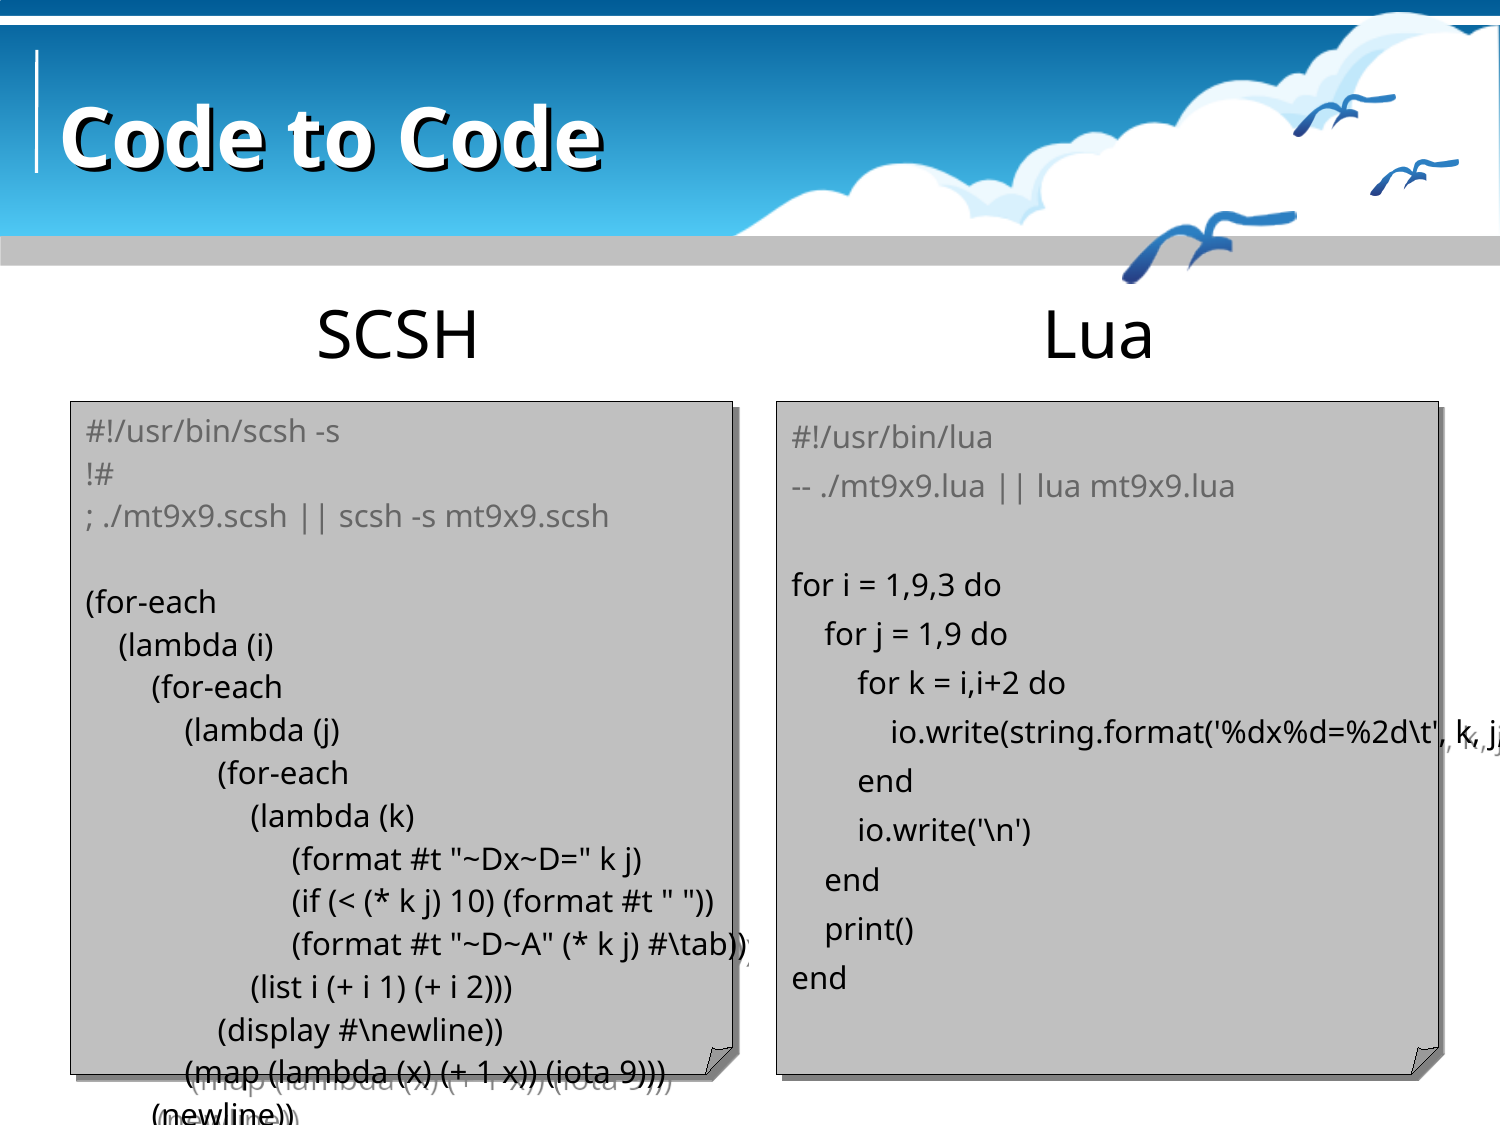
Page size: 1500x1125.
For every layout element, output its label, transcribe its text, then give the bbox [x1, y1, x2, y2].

text_box SCSH [301, 283, 538, 388]
text_box #!/usr/bin/lua -- ./mt9x9.lua || lua mt9x9.lua for i = 1,9,3 do for j = 1,9 do for k = i,i+2 do io.write(string.format('%dx%d=%2d\t', k, j, k*j)) end io.write('\n') end print() end [776, 401, 1439, 1075]
picture [730, 12, 1500, 284]
title Code to Code [59, 86, 1465, 186]
text_box Lua [1027, 283, 1229, 388]
text_box #!/usr/bin/scsh -s !# ; ./mt9x9.scsh || scsh -s mt9x9.scsh (for-each (lambda (i) (for-each (lambda (j) (for-each (lambda (k) (format #t "~Dx~D=" k j) (if (< (* k j) 10) (format #t " ")) (format #t "~D~A" (* k j) #\tab)) (list i (+ i 1) (+ i 2))) (display #\newline)) (map (lambda (x) (+ 1 x)) (iota 9))) (newline)) '(1 4 7)) [70, 401, 733, 1075]
